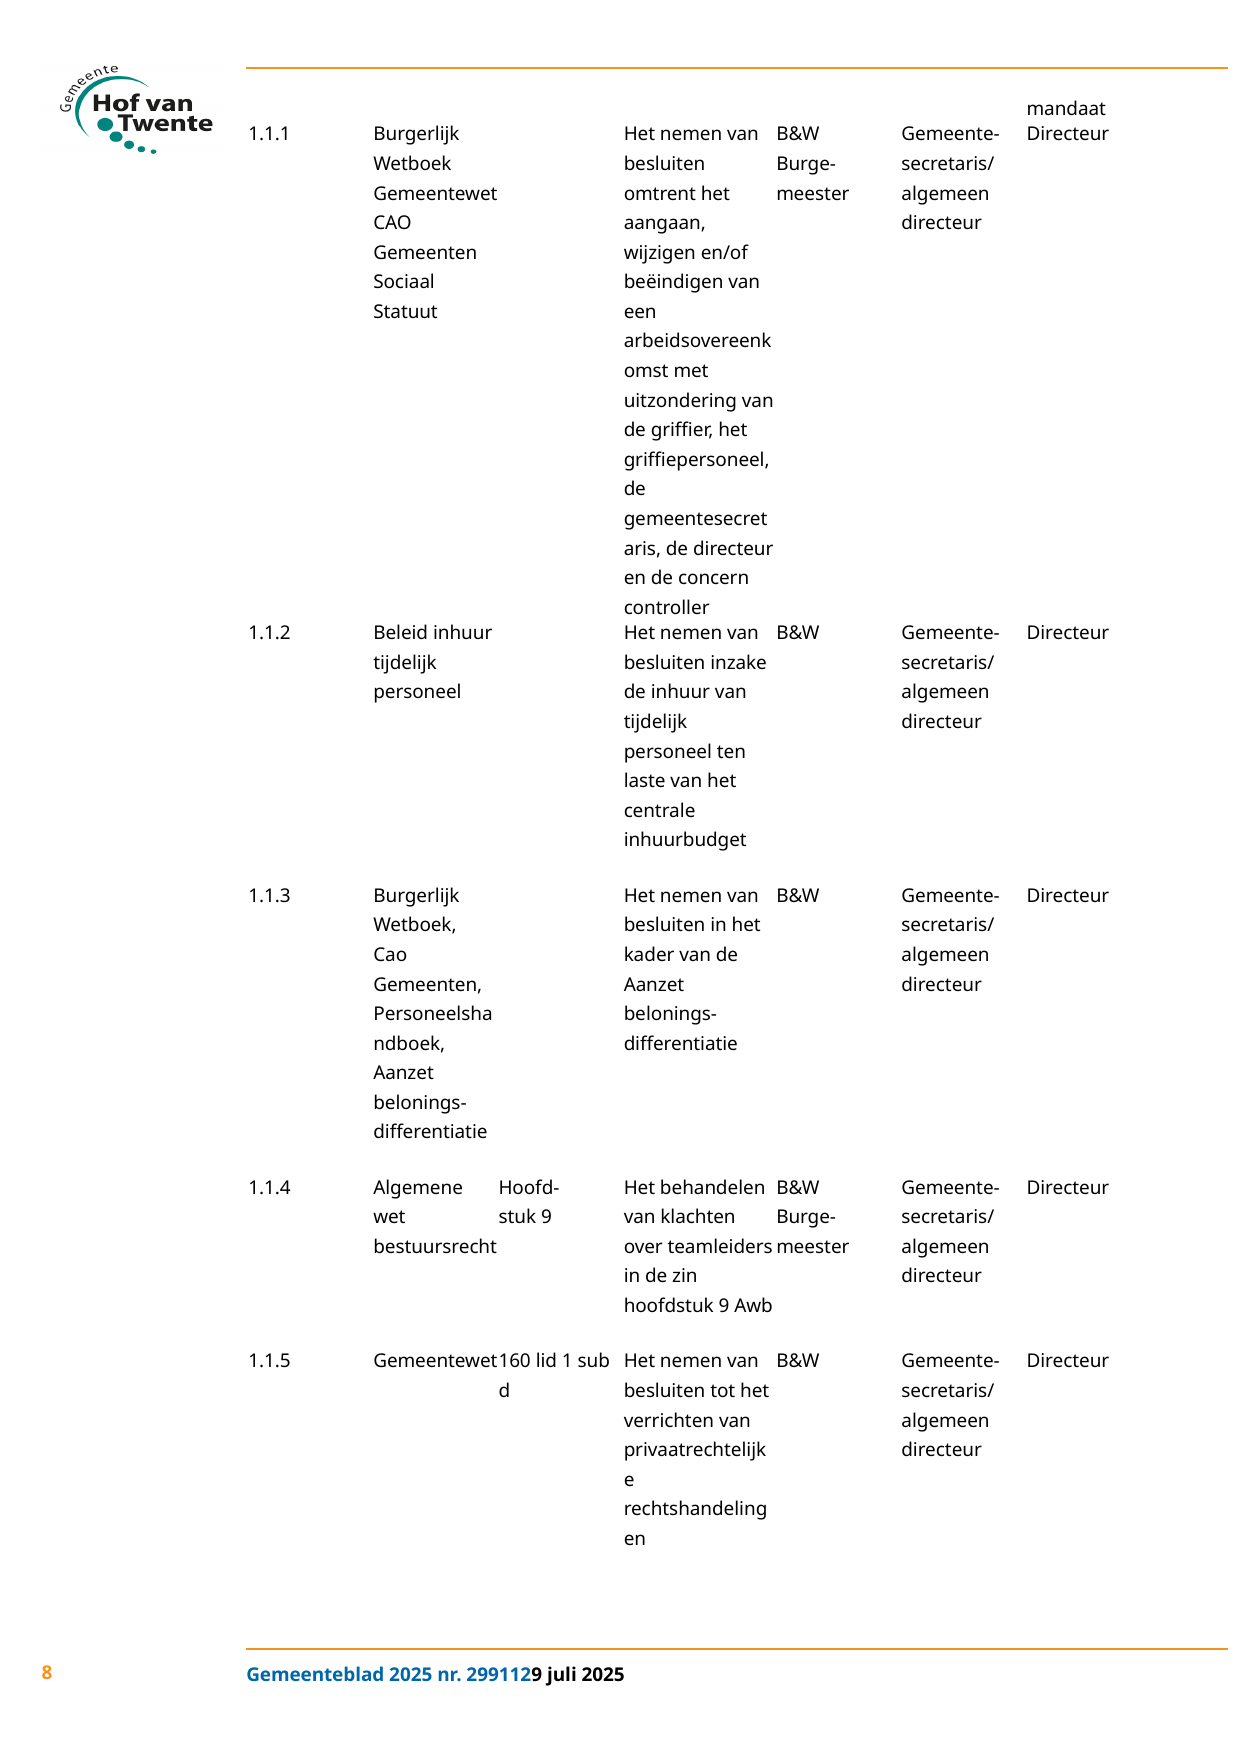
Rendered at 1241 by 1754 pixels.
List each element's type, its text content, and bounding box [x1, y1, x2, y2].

table_cell B&W [776, 1348, 901, 1580]
table_cell Directeur [1026, 620, 1152, 882]
table_cell Het nemen van besluiten inzake de inhuur van tijdelijk personeel ten laste van het centrale inhuurbudget [624, 620, 776, 882]
table_cell B&W [776, 620, 901, 882]
table_cell 1.1.3 [248, 882, 373, 1174]
table_header [373, 95, 498, 121]
table_cell 160 lid 1 sub d [498, 1348, 623, 1580]
table_cell Het nemen van besluiten tot het verrichten van privaatrechtelijke rechtshandelingen [624, 1348, 776, 1580]
table_cell Burgerlijk Wetboek, Cao Gemeenten, Personeelshandboek, Aanzet belonings- differentiatie [373, 882, 498, 1174]
table_header [248, 95, 373, 121]
table_cell Hoofd- stuk 9 [498, 1174, 623, 1348]
table_cell Burgerlijk Wetboek Gemeentewet CAO Gemeenten Sociaal Statuut [373, 121, 498, 619]
table_cell [498, 121, 623, 619]
table_cell Algemene wet bestuursrecht [373, 1174, 498, 1348]
table_cell Gemeentewet [373, 1348, 498, 1580]
table_header [901, 95, 1026, 121]
table_cell Het nemen van besluiten in het kader van de Aanzet belonings-differentiatie [624, 882, 776, 1174]
table_cell [498, 882, 623, 1174]
table_header [498, 95, 623, 121]
table_cell 1.1.4 [248, 1174, 373, 1348]
table_cell Gemeente-secretaris/ algemeen directeur [901, 1348, 1026, 1580]
table_cell 1.1.2 [248, 620, 373, 882]
table_cell Directeur [1026, 882, 1152, 1174]
table_cell [498, 620, 623, 882]
table_cell B&W [776, 882, 901, 1174]
table_cell Gemeente-secretaris/ algemeen directeur [901, 1174, 1026, 1348]
table_cell Directeur [1026, 121, 1152, 619]
table_header [624, 95, 776, 121]
table_header [776, 95, 901, 121]
table_cell 1.1.1 [248, 121, 373, 619]
picture [41, 47, 231, 172]
table_cell Het behandelen van klachten over teamleiders in de zin hoofdstuk 9 Awb [624, 1174, 776, 1348]
table_cell B&W Burge-meester [776, 121, 901, 619]
table_cell Directeur [1026, 1174, 1152, 1348]
table_cell 1.1.5 [248, 1348, 373, 1580]
table_cell Beleid inhuur tijdelijk personeel [373, 620, 498, 882]
table_cell Het nemen van besluiten omtrent het aangaan, wijzigen en/of beëindigen van een arbeidsovereenkomst met uitzondering van de griffier, het griffiepersoneel, de gemeentesecretaris, de directeur en de concern controller [624, 121, 776, 619]
table_cell Gemeente-secretaris/ algemeen directeur [901, 620, 1026, 882]
table_cell Gemeente-secretaris/ algemeen directeur [901, 882, 1026, 1174]
table_cell Gemeente-secretaris/ algemeen directeur [901, 121, 1026, 619]
table_cell B&W Burge-meester [776, 1174, 901, 1348]
table_header mandaat [1026, 95, 1152, 121]
table_cell Directeur [1026, 1348, 1152, 1580]
